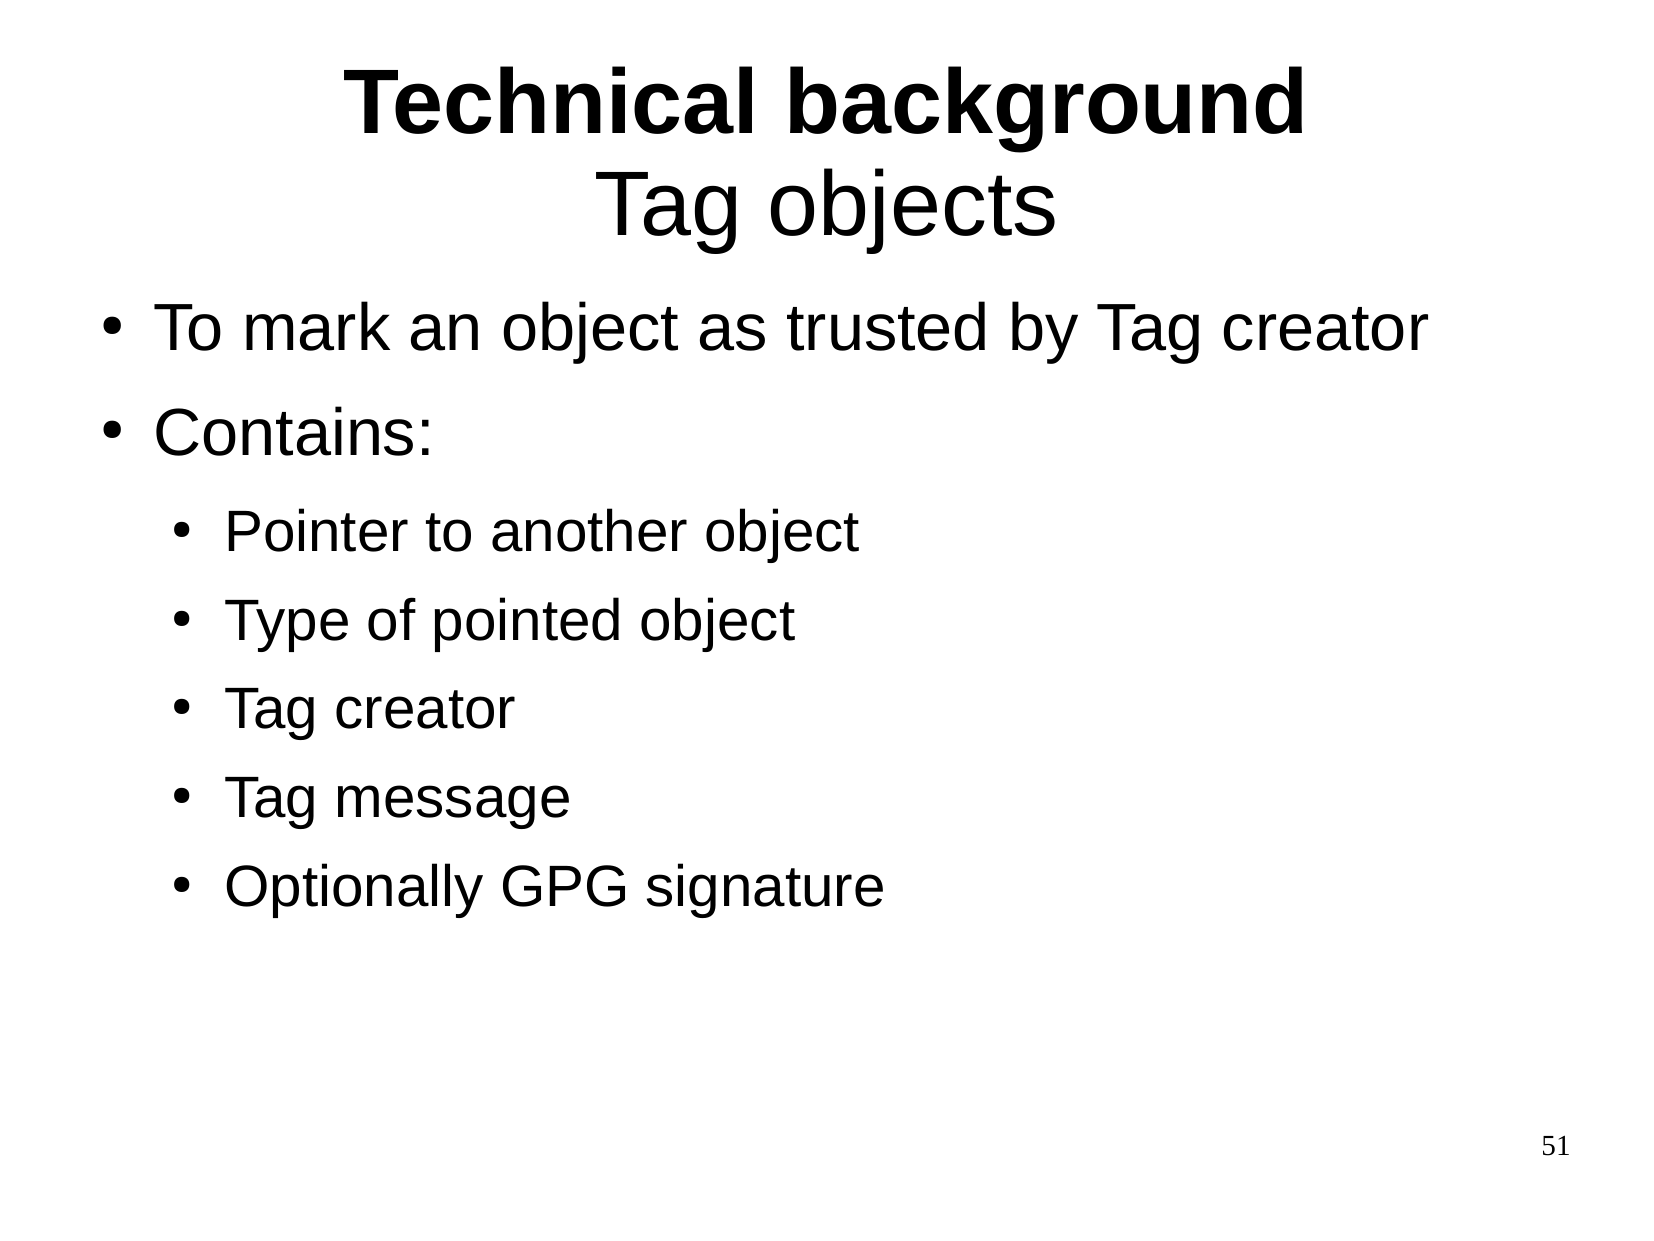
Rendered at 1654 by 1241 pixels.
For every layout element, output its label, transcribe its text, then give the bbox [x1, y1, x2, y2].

list To mark an object as trusted by Tag creator Contains: Pointer to another object Type of pointed object Tag creator Tag message Optionally GPG signature [82, 290, 1571, 1010]
title Technical background Tag objects [82, 49, 1571, 257]
